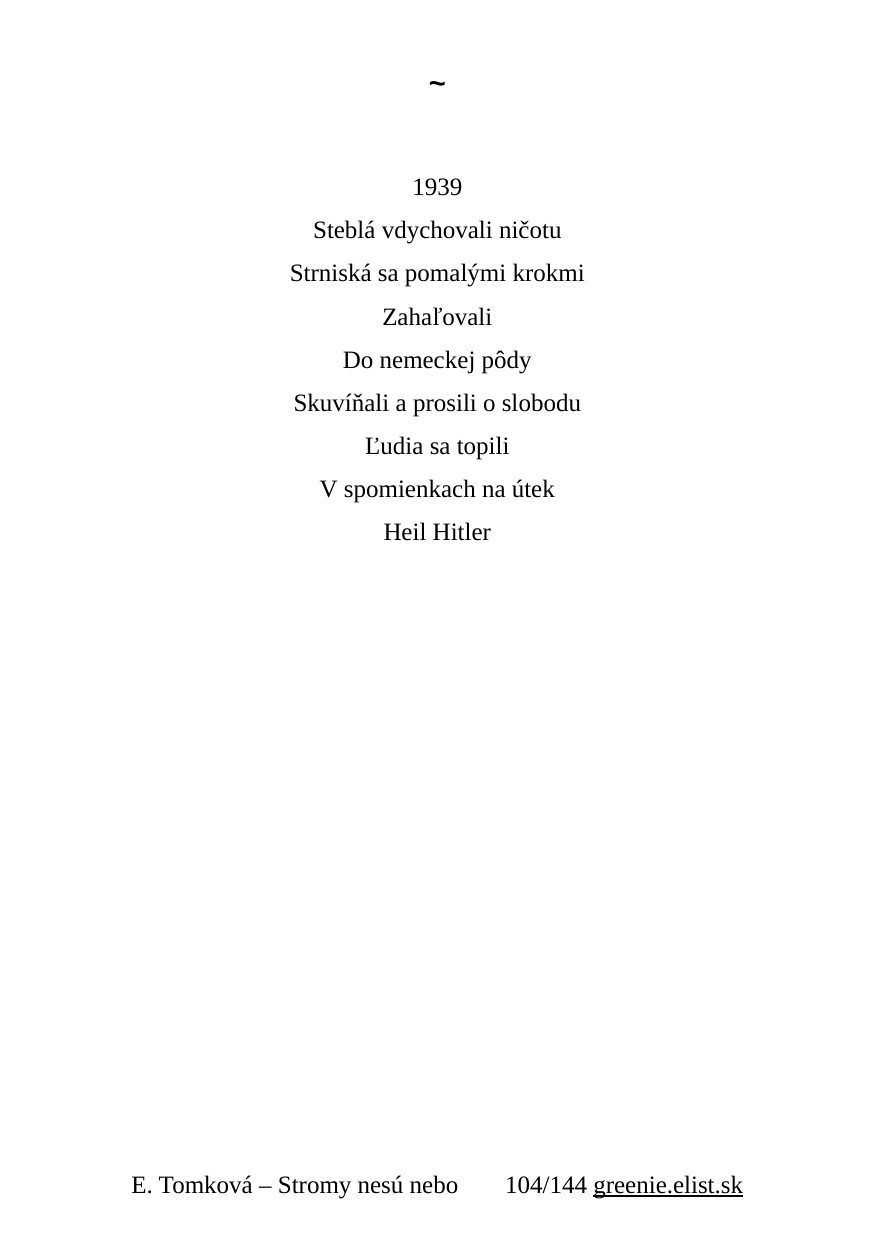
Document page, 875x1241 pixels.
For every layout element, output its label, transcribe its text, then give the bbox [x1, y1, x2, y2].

text Heil Hitler [41, 517, 833, 546]
text Strniská sa pomalými krokmi [41, 258, 833, 287]
text V spomienkach na útek [41, 474, 833, 503]
text Skuvíňali a prosili o slobodu [41, 388, 833, 417]
subtitle ~ [41, 66, 833, 100]
text Do nemeckej pôdy [41, 345, 833, 373]
text Ľudia sa topili [41, 431, 833, 460]
text 1939 [41, 129, 833, 201]
text Zahaľovali [41, 302, 833, 330]
text Steblá vdychovali ničotu [41, 215, 833, 244]
